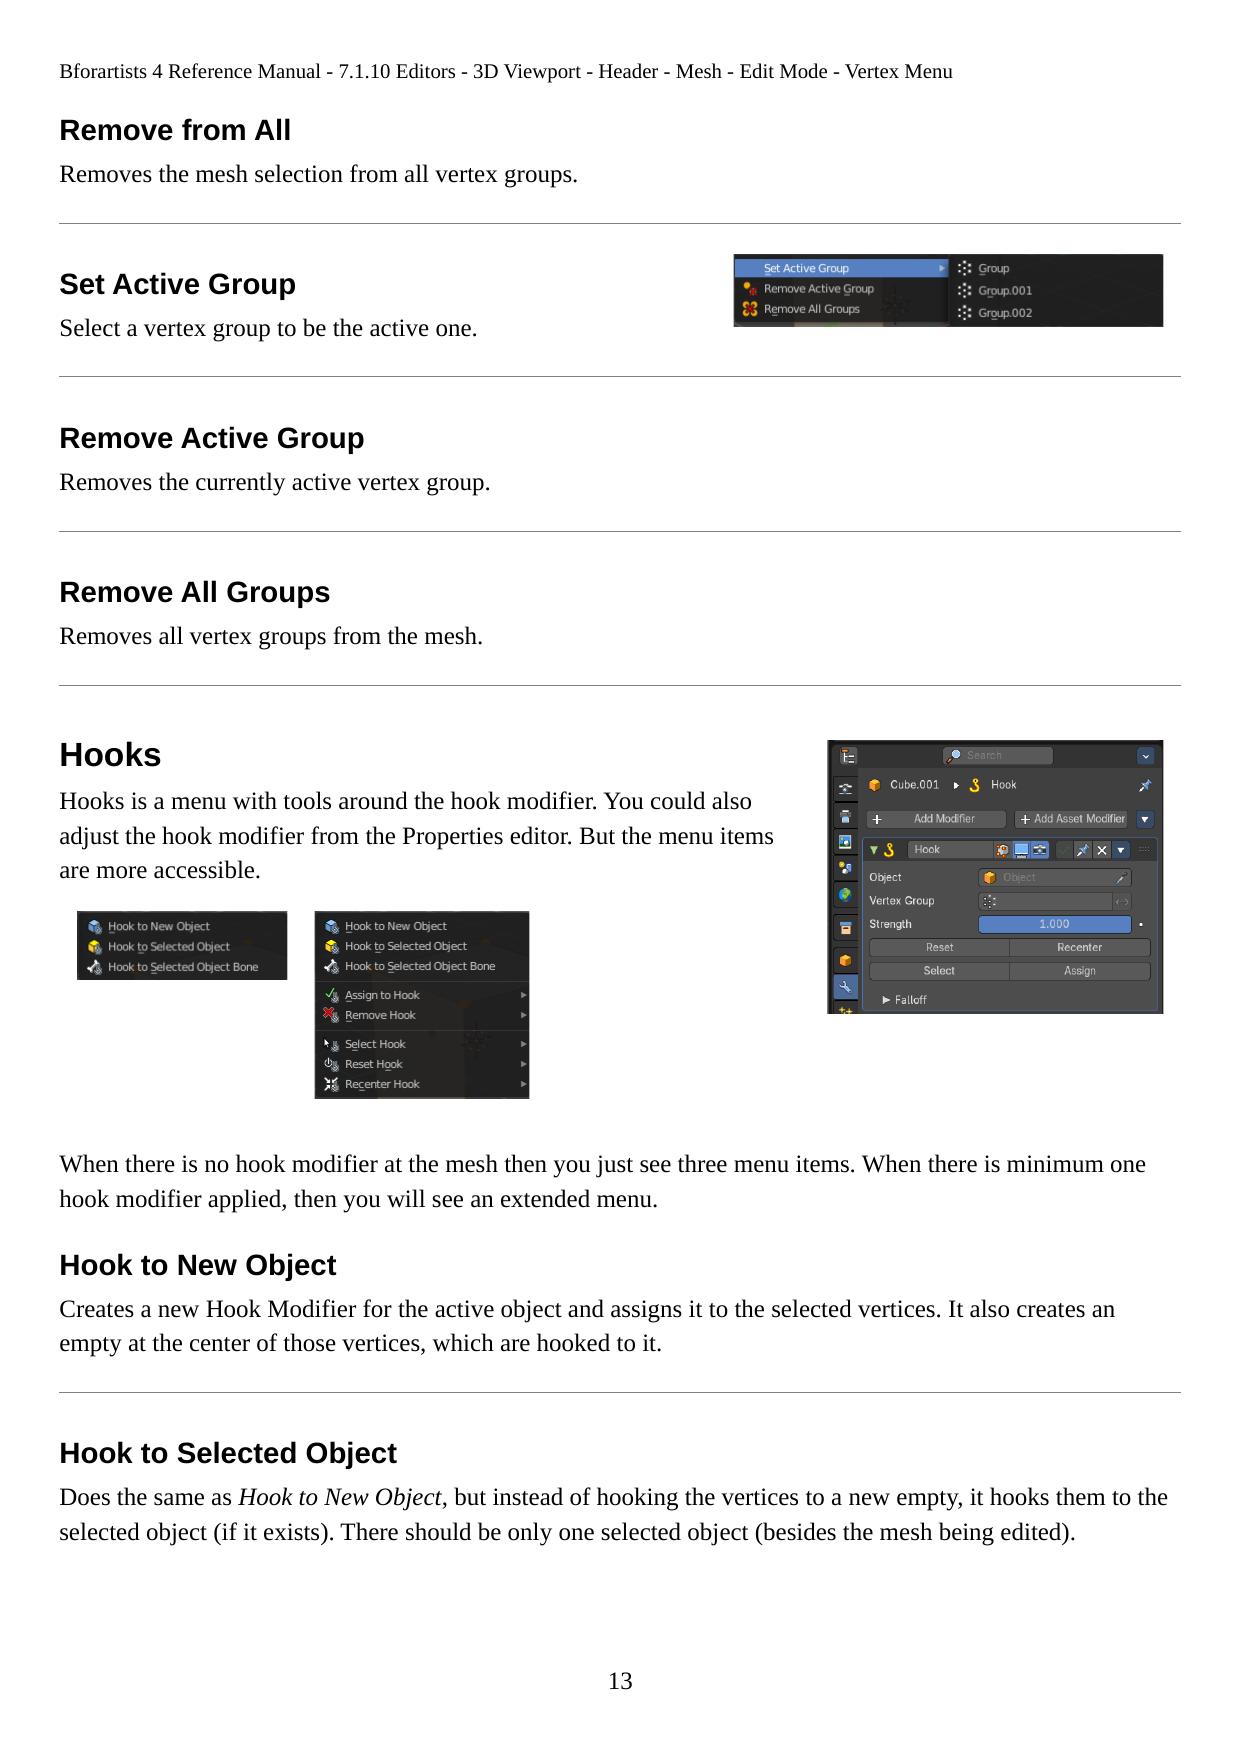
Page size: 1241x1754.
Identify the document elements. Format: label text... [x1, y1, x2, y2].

subtitle Remove from All [59, 113, 1181, 146]
subtitle Set Active Group [59, 267, 733, 300]
text Select a vertex group to be the active one. [59, 313, 1181, 342]
subtitle Remove All Groups [59, 575, 1181, 608]
text When there is no hook modifier at the mesh then you just see three menu items. When there is minimum one hook modifier applied, then you will see an extended menu. [59, 1149, 1181, 1213]
text Creates a new Hook Modifier for the active object and assigns it to the selected vertices. It also creates an empty at the center of those vertices, which are hooked to it. [59, 1294, 1181, 1357]
subtitle Hook to Selected Object [59, 1436, 1181, 1470]
subtitle [1164, 267, 1181, 300]
picture [733, 254, 1164, 327]
subtitle Remove Active Group [59, 421, 1181, 454]
text Removes the mesh selection from all vertex groups. [59, 159, 1181, 188]
subtitle Hook to New Object [59, 1248, 1181, 1281]
picture [77, 911, 288, 980]
picture [314, 911, 530, 1099]
text Removes the currently active vertex group. [59, 467, 1181, 496]
text Removes all vertex groups from the mesh. [59, 621, 1181, 650]
subtitle Hooks [59, 735, 1181, 774]
text Hooks is a menu with tools around the hook modifier. You could also adjust the hook modifier from the Properties editor. But the menu items are more accessible. [59, 786, 827, 884]
picture [827, 740, 1164, 1014]
text Does the same as Hook to New Object, but instead of hooking the vertices to a new empty, it hooks them to the selected object (if it exists). There should be only one selected object (besides the mesh being edited). [59, 1482, 1181, 1546]
